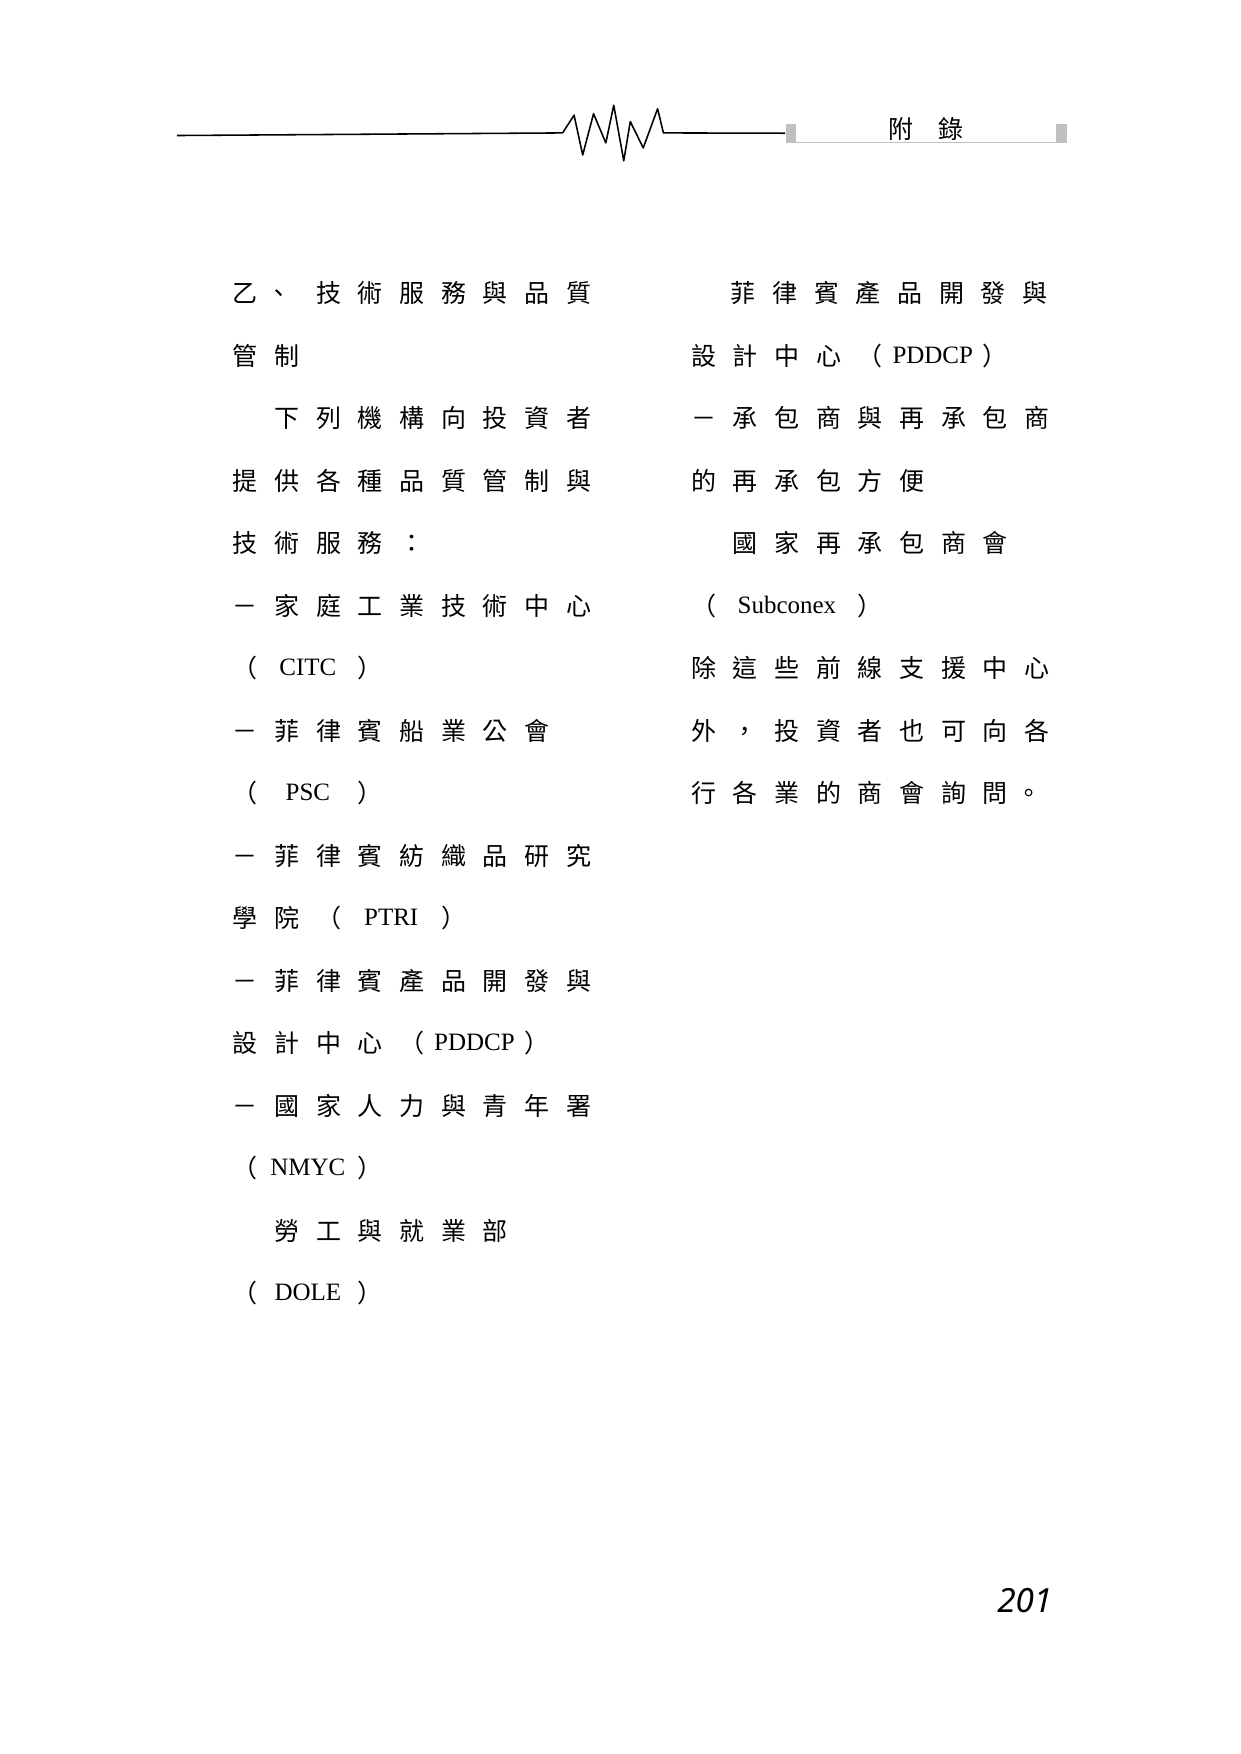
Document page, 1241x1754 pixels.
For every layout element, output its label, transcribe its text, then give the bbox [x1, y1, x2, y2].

table_header 菲律賓產品開發與設計中心（PDDCP） －承包商與再承包商的再承包方便 國家再承包商會（Subconex） 除這些前線支援中心外，投資者也可向各行各業的商會詢問。 [625, 250, 1074, 1313]
table_header 乙、技術服務與品質管制 下列機構向投資者提供各種品質管制與技術服務： －家庭工業技術中心（CITC） －菲律賓船業公會（PSC） －菲律賓紡織品研究學院（PTRI） －菲律賓產品開發與設計中心（PDDCP） －國家人力與青年署（NMYC） 勞工與就業部（DOLE） [183, 250, 625, 1313]
